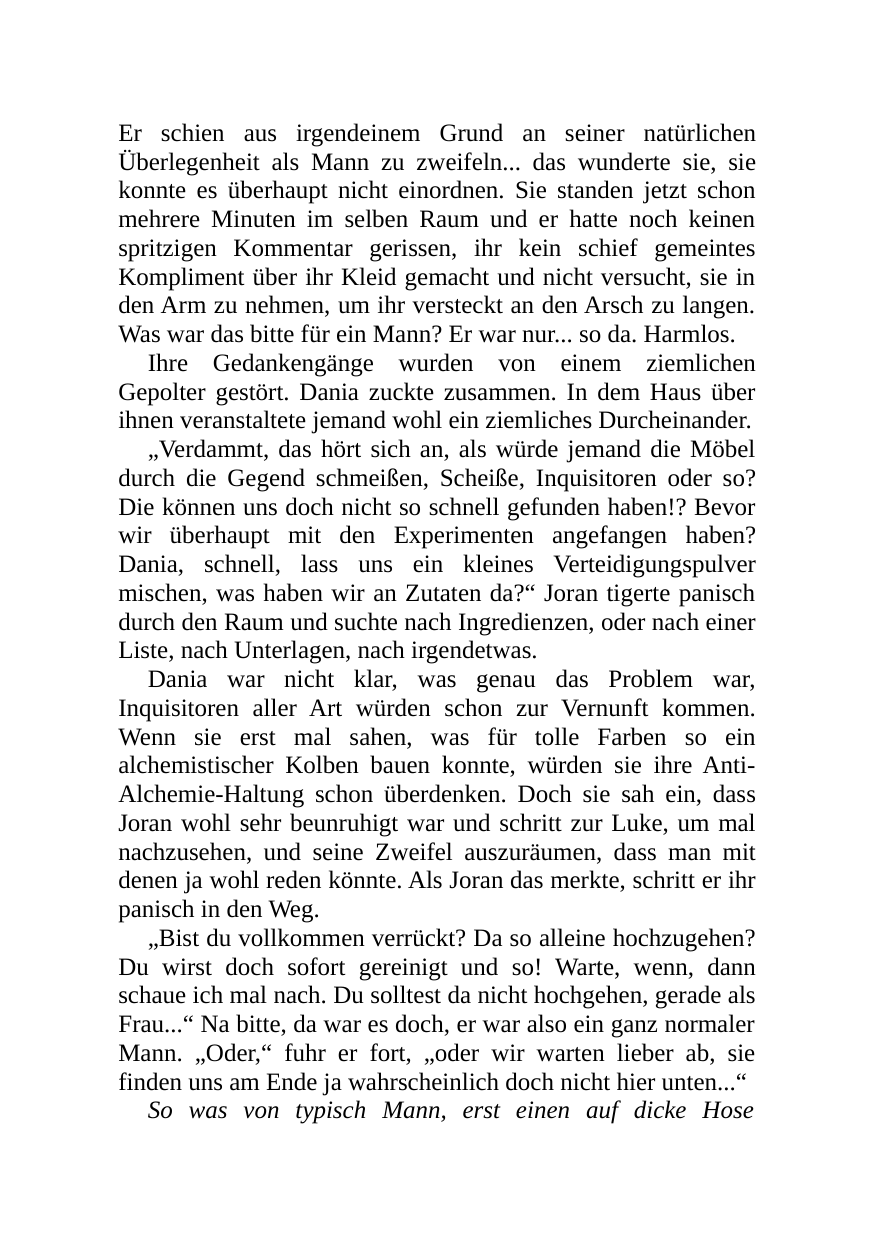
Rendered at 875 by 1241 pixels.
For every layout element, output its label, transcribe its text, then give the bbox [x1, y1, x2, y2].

text Er schien aus irgendeinem Grund an seiner natürlichen Überlegenheit als Mann zu zweifeln... das wunderte sie, sie konnte es überhaupt nicht einordnen. Sie standen jetzt schon mehrere Minuten im selben Raum und er hatte noch keinen spritzigen Kommentar gerissen, ihr kein schief gemeintes Kompliment über ihr Kleid gemacht und nicht versucht, sie in den Arm zu nehmen, um ihr versteckt an den Arsch zu langen. Was war das bitte für ein Mann? Er war nur... so da. Harmlos. [118, 118, 756, 348]
text Ihre Gedankengänge wurden von einem ziemlichen Gepolter gestört. Dania zuckte zusammen. In dem Haus über ihnen veranstaltete jemand wohl ein ziemliches Durcheinander. [118, 348, 756, 434]
text Dania war nicht klar, was genau das Problem war, Inquisitoren aller Art würden schon zur Vernunft kommen. Wenn sie erst mal sahen, was für tolle Farben so ein alchemistischer Kolben bauen konnte, würden sie ihre Anti-Alchemie-Haltung schon überdenken. Doch sie sah ein, dass Joran wohl sehr beunruhigt war und schritt zur Luke, um mal nachzusehen, und seine Zweifel auszuräumen, dass man mit denen ja wohl reden könnte. Als Joran das merkte, schritt er ihr panisch in den Weg. [118, 664, 756, 923]
text So was von typisch Mann, erst einen auf dicke Hose [118, 1096, 756, 1124]
text „Bist du vollkommen verrückt? Da so alleine hochzugehen? Du wirst doch sofort gereinigt und so! Warte, wenn, dann schaue ich mal nach. Du solltest da nicht hochgehen, gerade als Frau...“ Na bitte, da war es doch, er war also ein ganz normaler Mann. „Oder,“ fuhr er fort, „oder wir warten lieber ab, sie finden uns am Ende ja wahrscheinlich doch nicht hier unten...“ [118, 923, 756, 1096]
text „Verdammt, das hört sich an, als würde jemand die Möbel durch die Gegend schmeißen, Scheiße, Inquisitoren oder so? Die können uns doch nicht so schnell gefunden haben!? Bevor wir überhaupt mit den Experimenten angefangen haben? Dania, schnell, lass uns ein kleines Verteidigungspulver mischen, was haben wir an Zutaten da?“ Joran tigerte panisch durch den Raum und suchte nach Ingredienzen, oder nach einer Liste, nach Unterlagen, nach irgendetwas. [118, 434, 756, 664]
